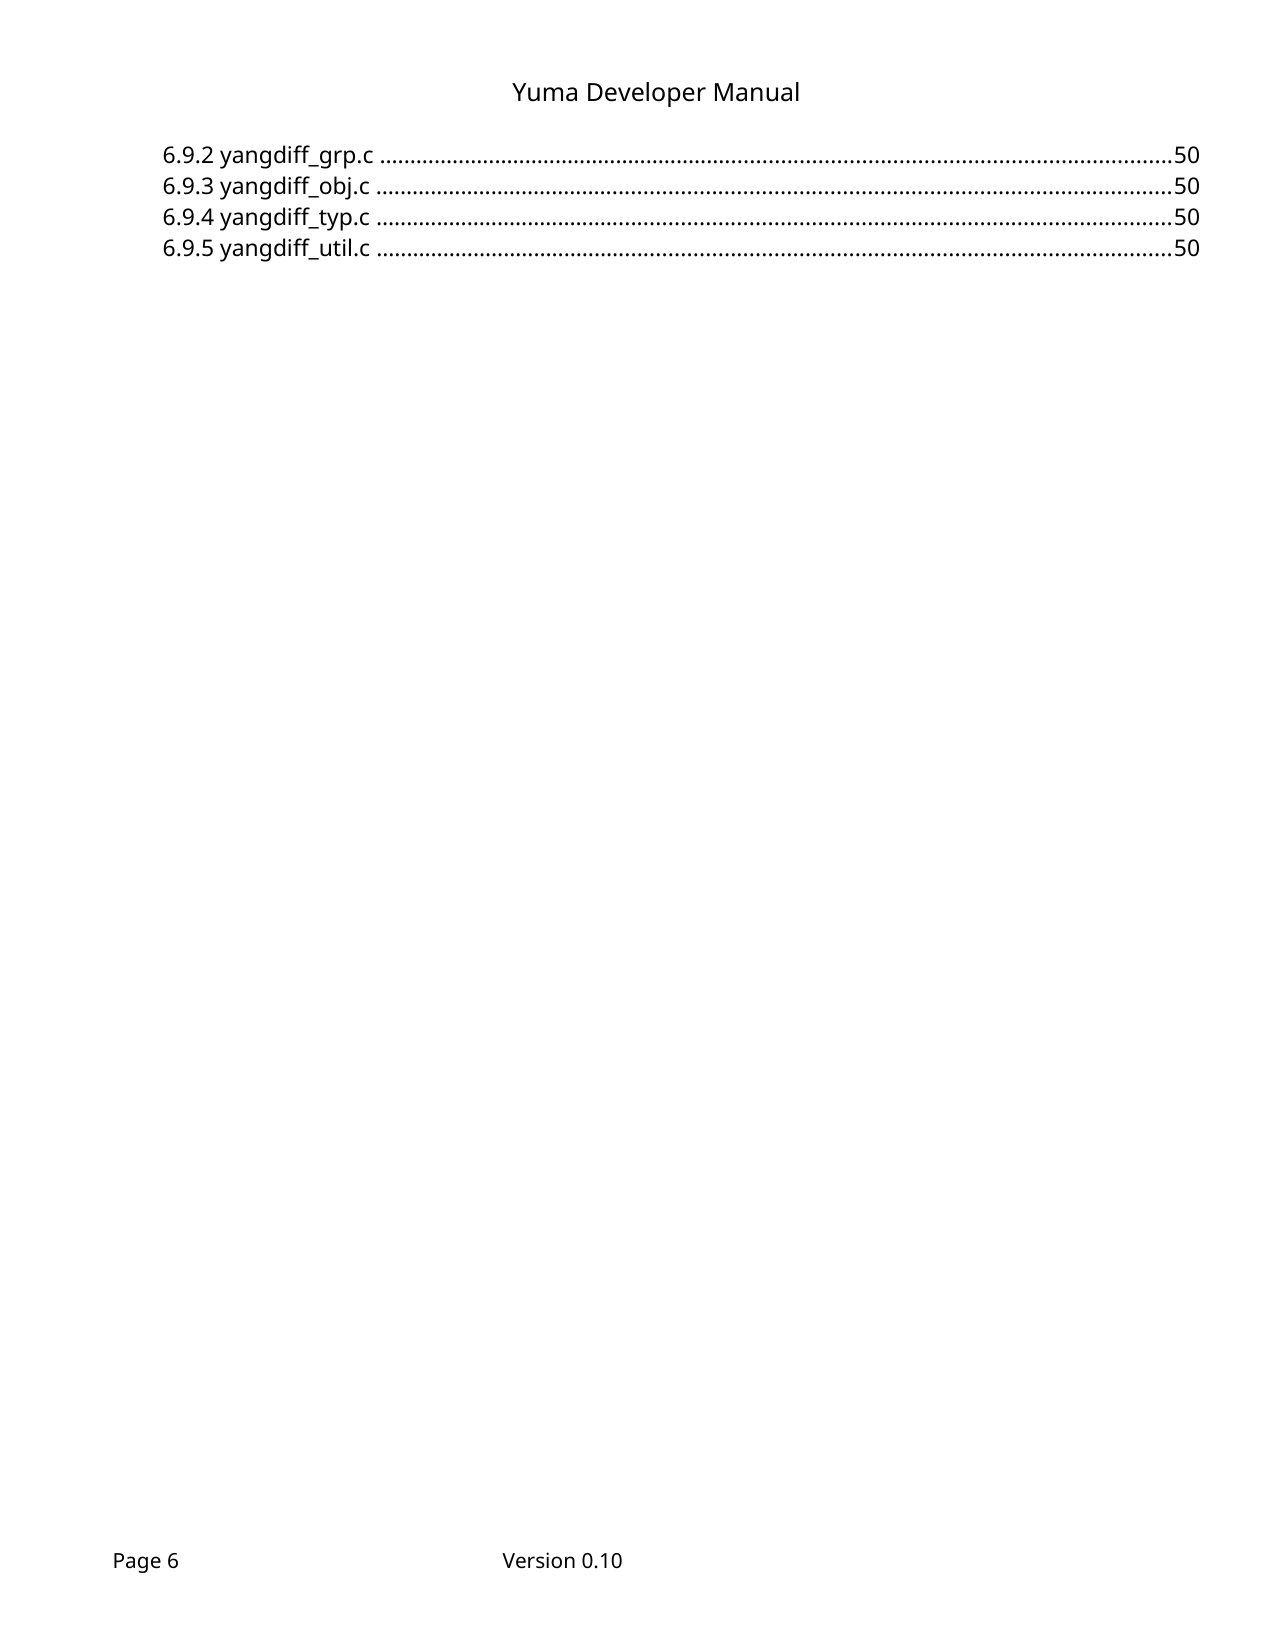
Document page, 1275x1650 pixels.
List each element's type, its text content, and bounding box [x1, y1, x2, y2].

text 6.9.2 yangdiff_grp.c 50 [162, 138, 1200, 170]
text 6.9.5 yangdiff_util.c 50 [162, 232, 1200, 263]
text 6.9.4 yangdiff_typ.c 50 [162, 201, 1200, 232]
text 6.9.3 yangdiff_obj.c 50 [162, 170, 1200, 201]
